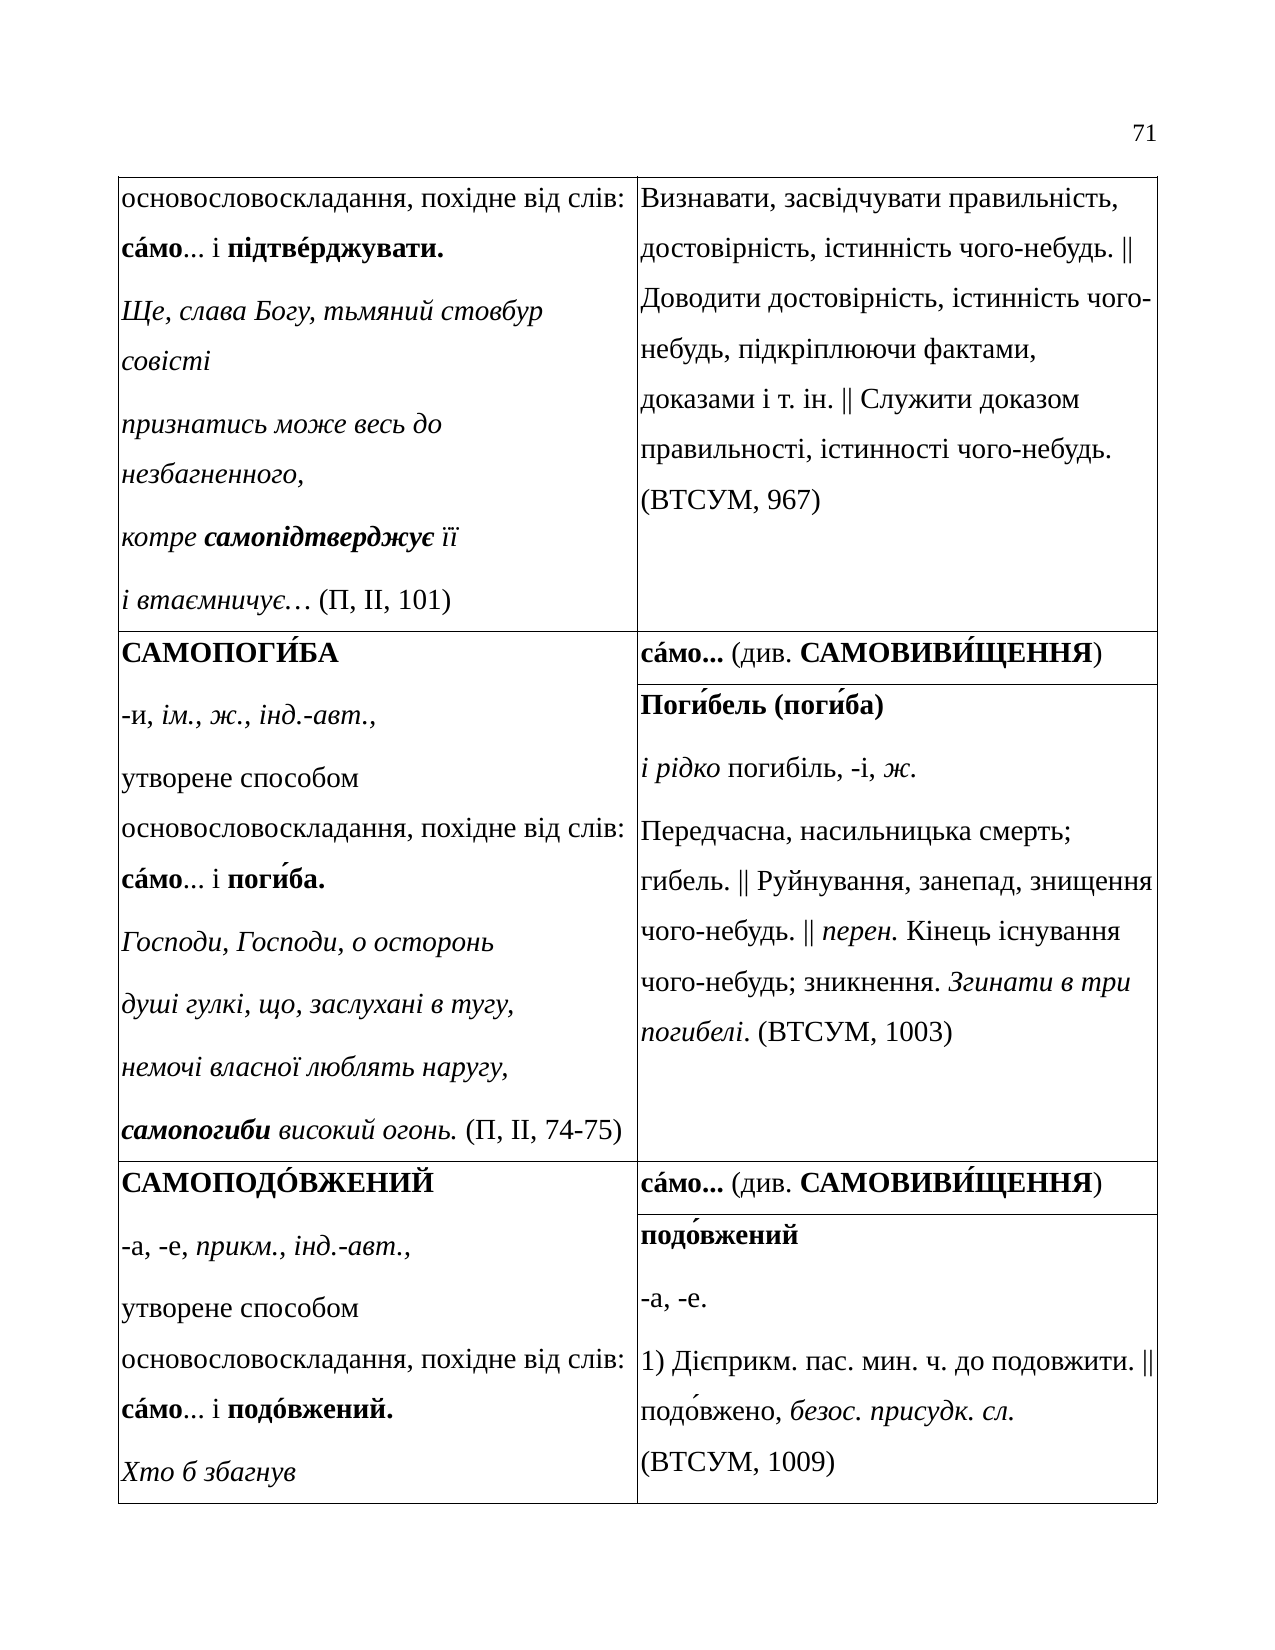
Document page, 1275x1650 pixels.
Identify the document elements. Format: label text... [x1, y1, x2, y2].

table_cell основословоскладання, похідне від слів: сáмо... і підтвéрджувати. Ще, слава Богу, тьмяний стовбур совісті признатись може весь до незбагненного, котре самопідтверджує її і втаємничує… (П, ІІ, 101) [119, 178, 637, 631]
table_cell сáмо... (див. САМОВИВИ́ЩЕННЯ) [638, 1162, 1157, 1214]
table_cell Поги́бель (поги́ба) і рідко погибіль, -і, ж. Передчасна, насильницька смерть; гибель. || Руйнування, занепад, знищення чого-небудь. || перен. Кінець існування чого-небудь; зникнення. Згинати в три погибелі. (ВТСУМ, 1003) [638, 685, 1157, 1161]
table_cell сáмо... (див. САМОВИВИ́ЩЕННЯ) [638, 632, 1157, 684]
table_cell САМОПОГИ́БА -и, ім., ж., інд.-авт., утворене способом основословоскладання, похідне від слів: сáмо... і поги́ба. Господи, Господи, о осторонь душі гулкі, що, заслухані в тугу, немочі власної люблять наругу, самопогиби високий огонь. (П, ІІ, 74-75) [119, 632, 637, 1161]
table_cell Визнавати, засвідчувати правильність, достовірність, істинність чого-небудь. || Доводити достовірність, істинність чого-небудь, підкріплюючи фактами, доказами і т. ін. || Служити доказом правильності, істинності чого-небудь. (ВТСУМ, 967) [638, 178, 1157, 631]
table_cell подо́вжений -а, -е. 1) Дієприкм. пас. мин. ч. до подовжити. || подо́вжено, безос. присудк. сл. (ВТСУМ, 1009) [638, 1215, 1157, 1503]
table_cell САМОПОДÓВЖЕНИЙ -а, -е, прикм., інд.-авт., утворене способом основословоскладання, похідне від слів: сáмо... і подóвжений. Хто б збагнув [119, 1162, 637, 1503]
